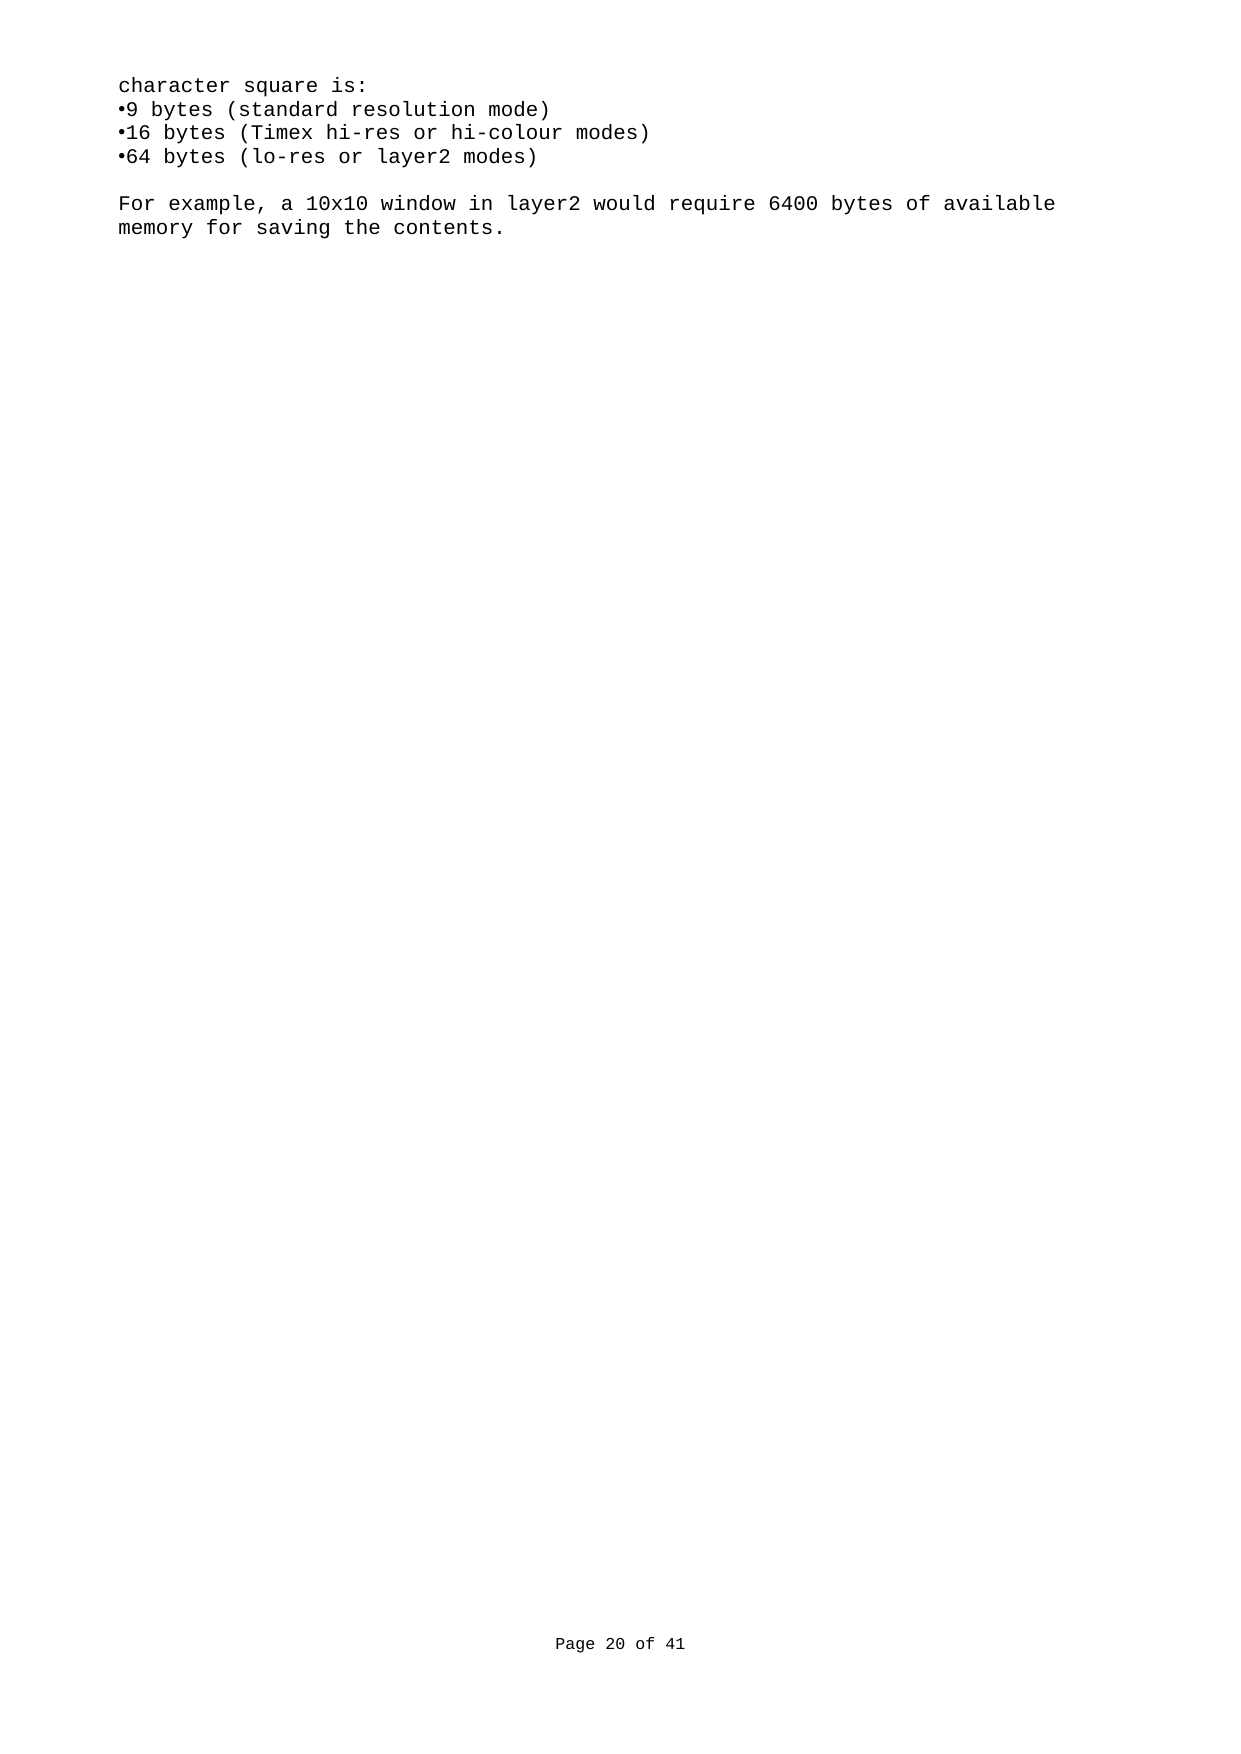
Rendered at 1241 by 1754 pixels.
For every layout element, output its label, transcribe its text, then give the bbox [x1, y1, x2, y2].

text character square is: [118, 75, 1122, 99]
list 64 bytes (lo-res or layer2 modes) [118, 146, 1122, 169]
list 9 bytes (standard resolution mode) [118, 99, 1122, 122]
list 16 bytes (Timex hi-res or hi-colour modes) [118, 122, 1122, 146]
text For example, a 10x10 window in layer2 would require 6400 bytes of available memory for saving the contents. [118, 193, 1122, 241]
